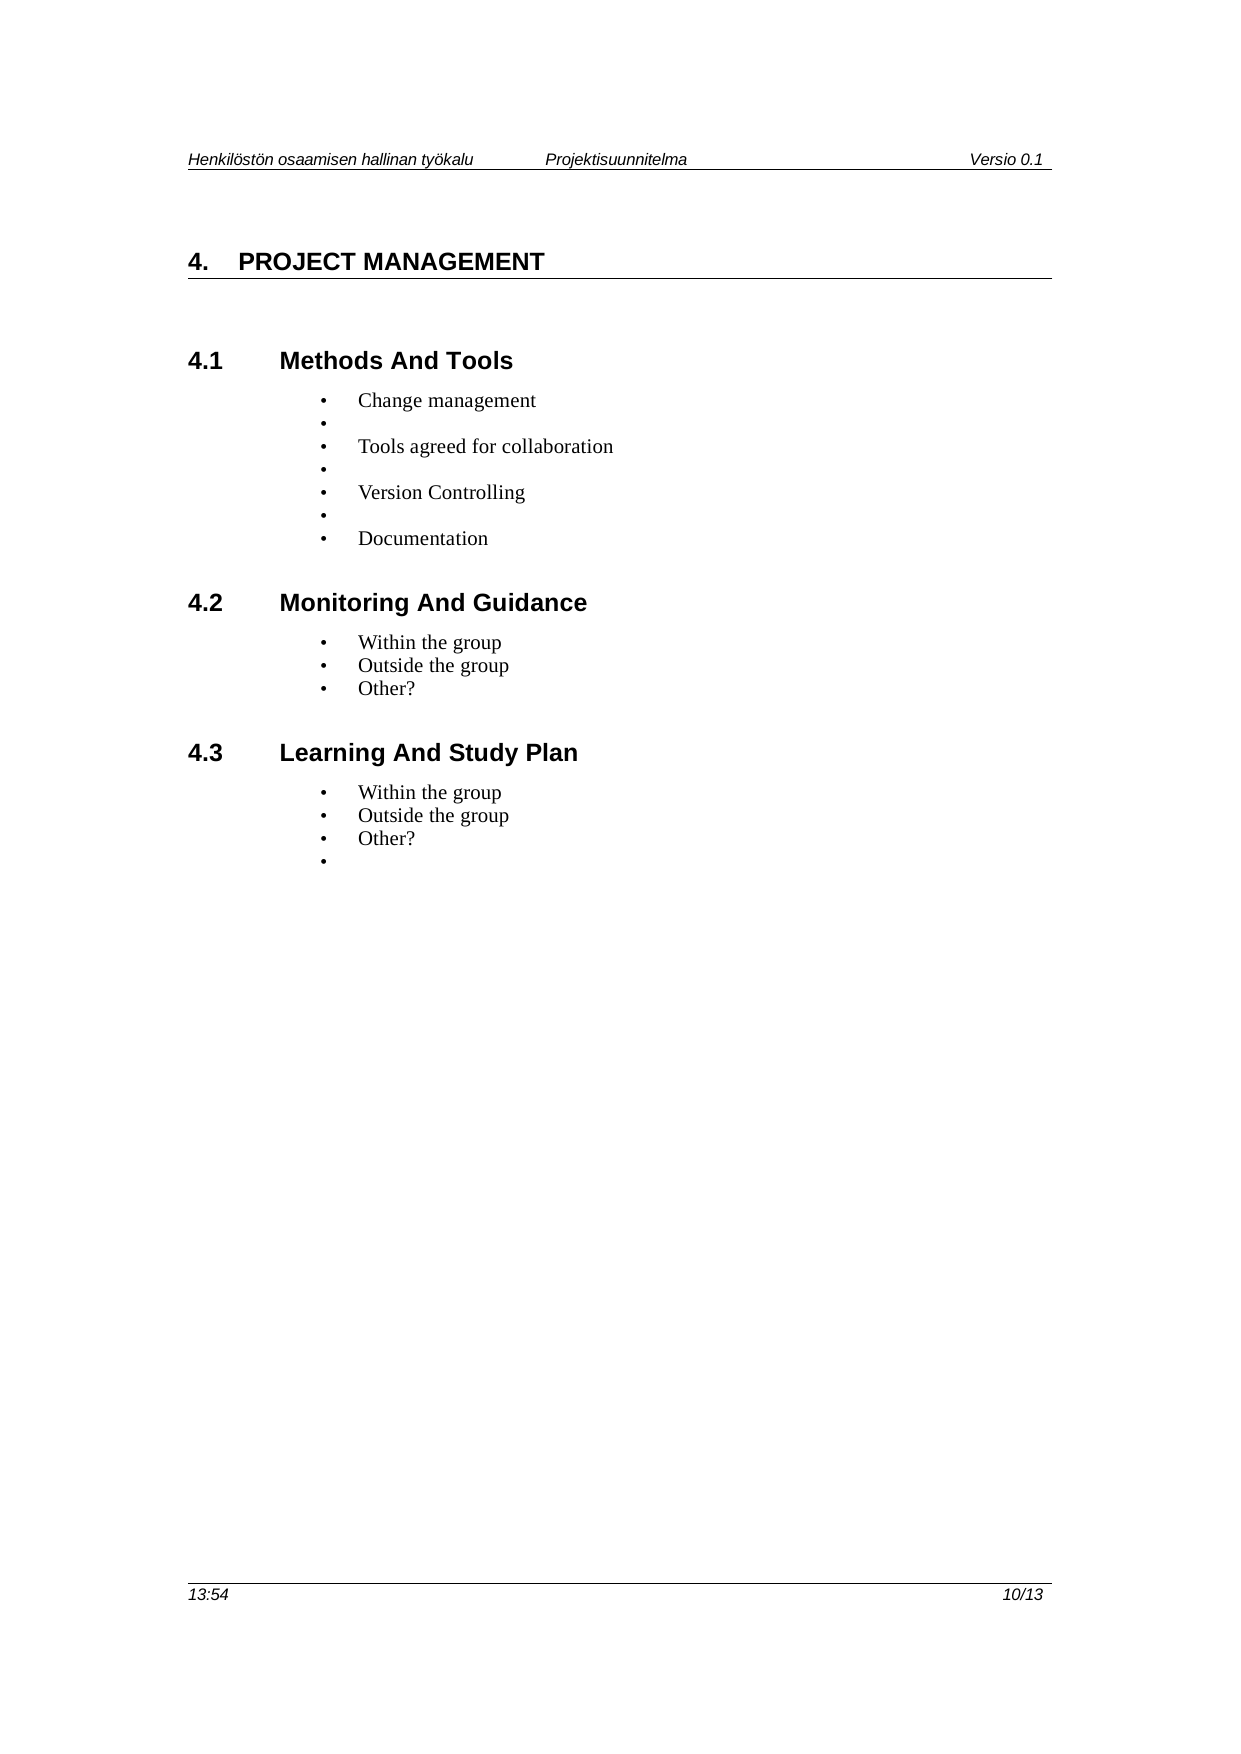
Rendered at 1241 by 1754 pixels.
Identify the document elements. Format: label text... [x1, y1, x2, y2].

list Within the group [320, 781, 1052, 804]
list Change management [320, 389, 1052, 412]
list Outside the group [320, 654, 1052, 677]
list Tools agreed for collaboration [320, 435, 1052, 458]
subtitle Methods and Tools [188, 347, 1052, 375]
subtitle Project management [188, 248, 1052, 278]
subtitle Learning and Study plan [188, 739, 1052, 767]
list Other? [320, 677, 1052, 700]
list Documentation [320, 527, 1052, 550]
subtitle Monitoring and guidance [188, 589, 1052, 617]
list Other? [320, 827, 1052, 850]
list Outside the group [320, 804, 1052, 827]
list Version Controlling [320, 481, 1052, 504]
list Within the group [320, 631, 1052, 654]
